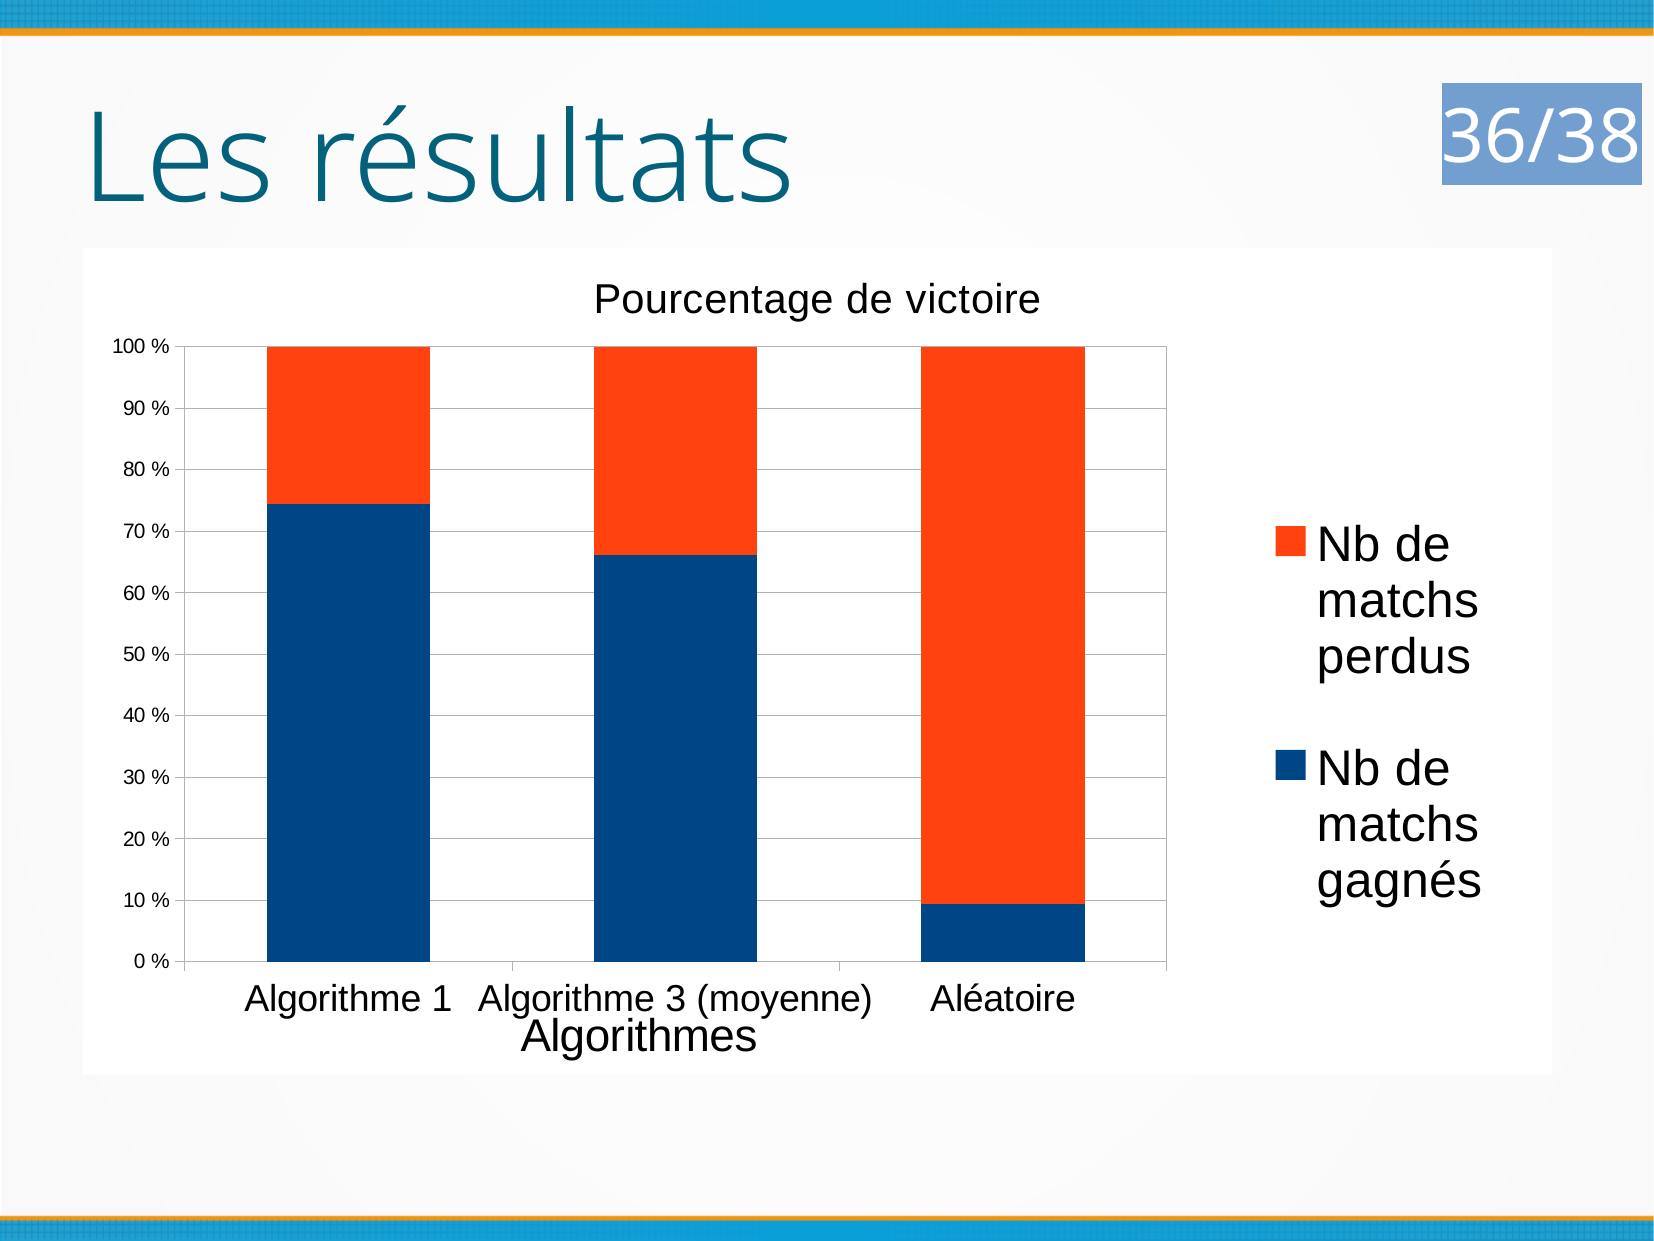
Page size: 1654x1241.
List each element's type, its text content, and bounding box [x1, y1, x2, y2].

chart [82, 248, 1553, 1075]
picture [0, 0, 1654, 1241]
title Les résultats [82, 49, 1571, 257]
